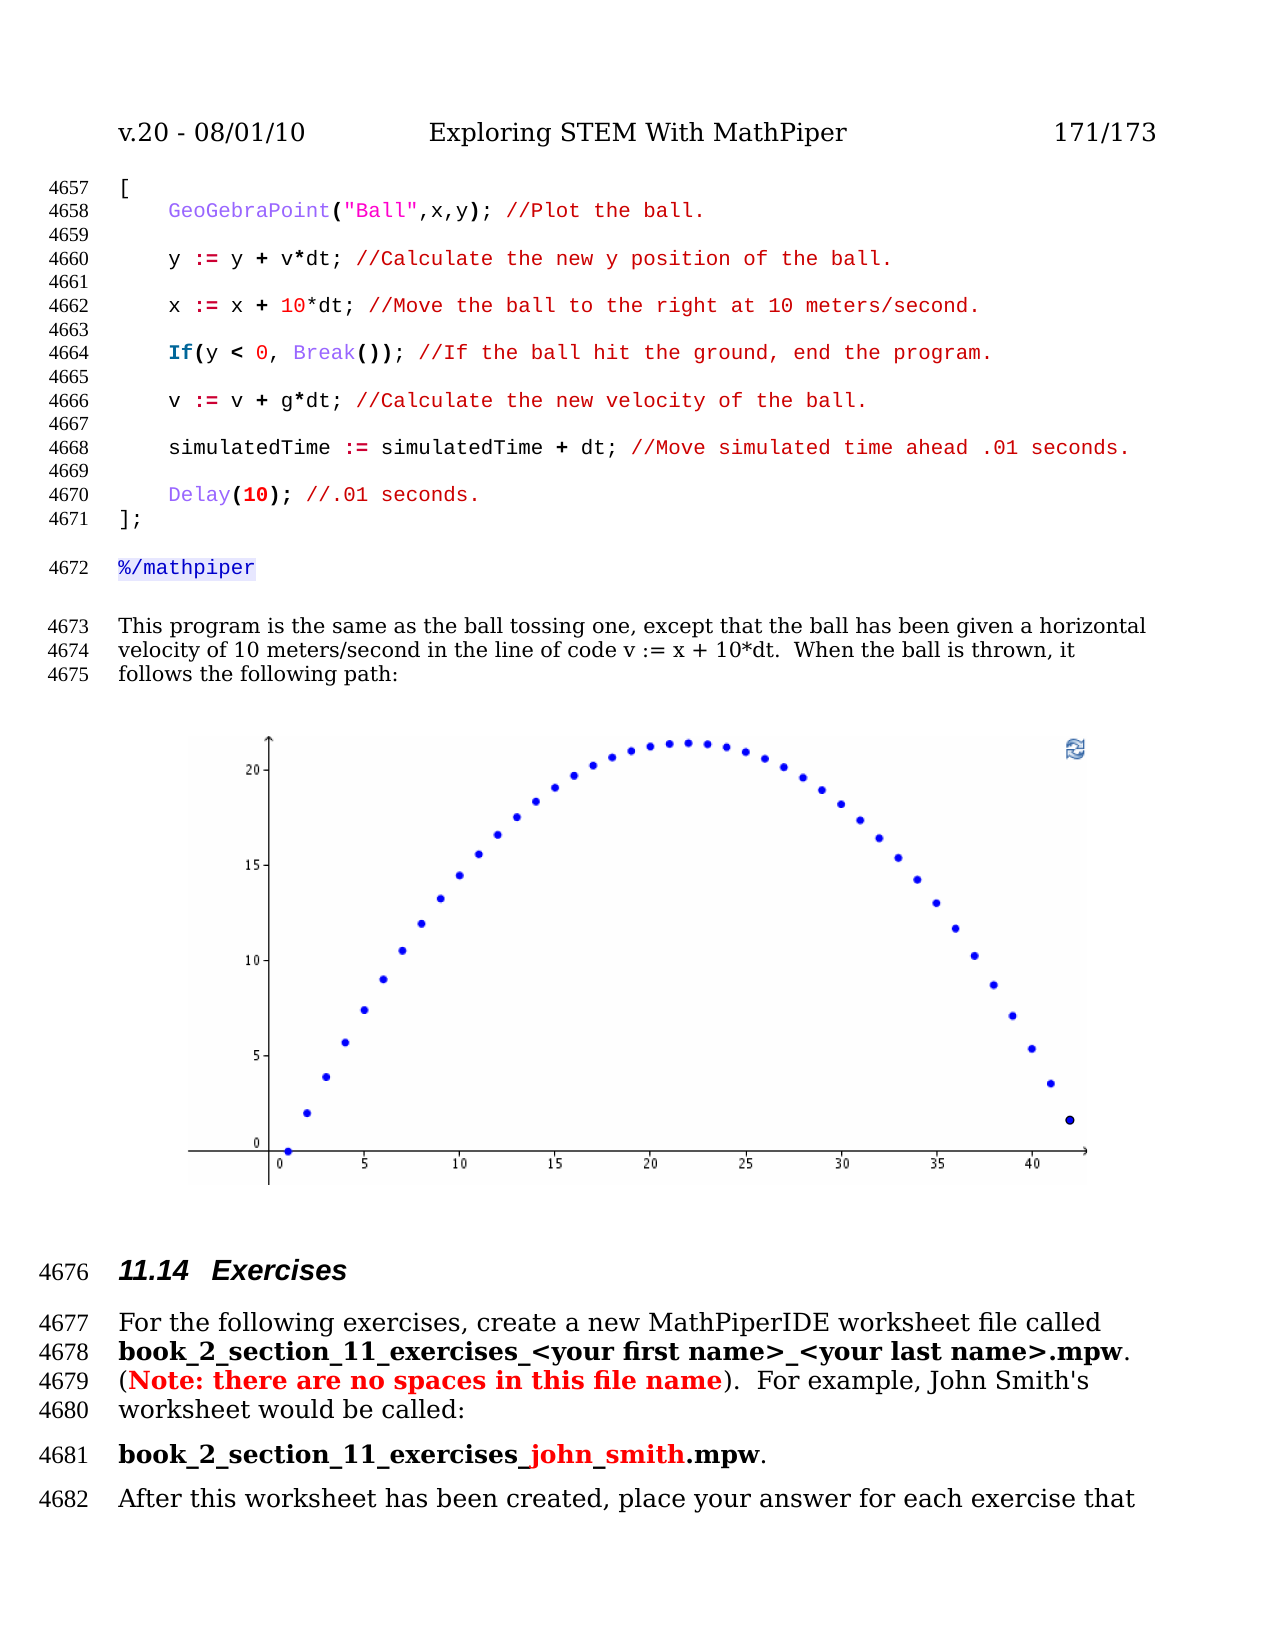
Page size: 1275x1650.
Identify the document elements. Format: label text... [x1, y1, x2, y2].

text GeoGebraPoint("Ball",x,y); //Plot the ball. [118, 200, 1157, 224]
text After this worksheet has been created, place your answer for each exercise that [118, 1484, 1157, 1513]
text This program is the same as the ball tossing one, except that the ball has been given a horizontal velocity of 10 meters/second in the line of code v := x + 10*dt. When the ball is thrown, it follows the following path: [118, 614, 1157, 686]
text simulatedTime := simulatedTime + dt; //Move simulated time ahead .01 seconds. [118, 437, 1157, 461]
text x := x + 10*dt; //Move the ball to the right at 10 meters/second. [118, 295, 1157, 319]
text book_2_section_11_exercises_john_smith.mpw. [118, 1440, 1157, 1469]
text %/mathpiper [118, 557, 1157, 581]
picture [187, 736, 1088, 1185]
text For the following exercises, create a new MathPiperIDE worksheet file called book_2_section_11_exercises_<your first name>_<your last name>.mpw. (Note: there are no spaces in this file name). For example, John Smith's worksheet would be called: [118, 1308, 1157, 1425]
text If(y < 0, Break()); //If the ball hit the ground, end the program. [118, 342, 1157, 366]
text [ [118, 177, 1157, 200]
text y := y + v*dt; //Calculate the new y position of the ball. [118, 248, 1157, 271]
subtitle Exercises [118, 1253, 1157, 1287]
text Delay(10); //.01 seconds. [118, 484, 1157, 508]
text v := v + g*dt; //Calculate the new velocity of the ball. [118, 389, 1157, 413]
text ]; [118, 508, 1157, 531]
